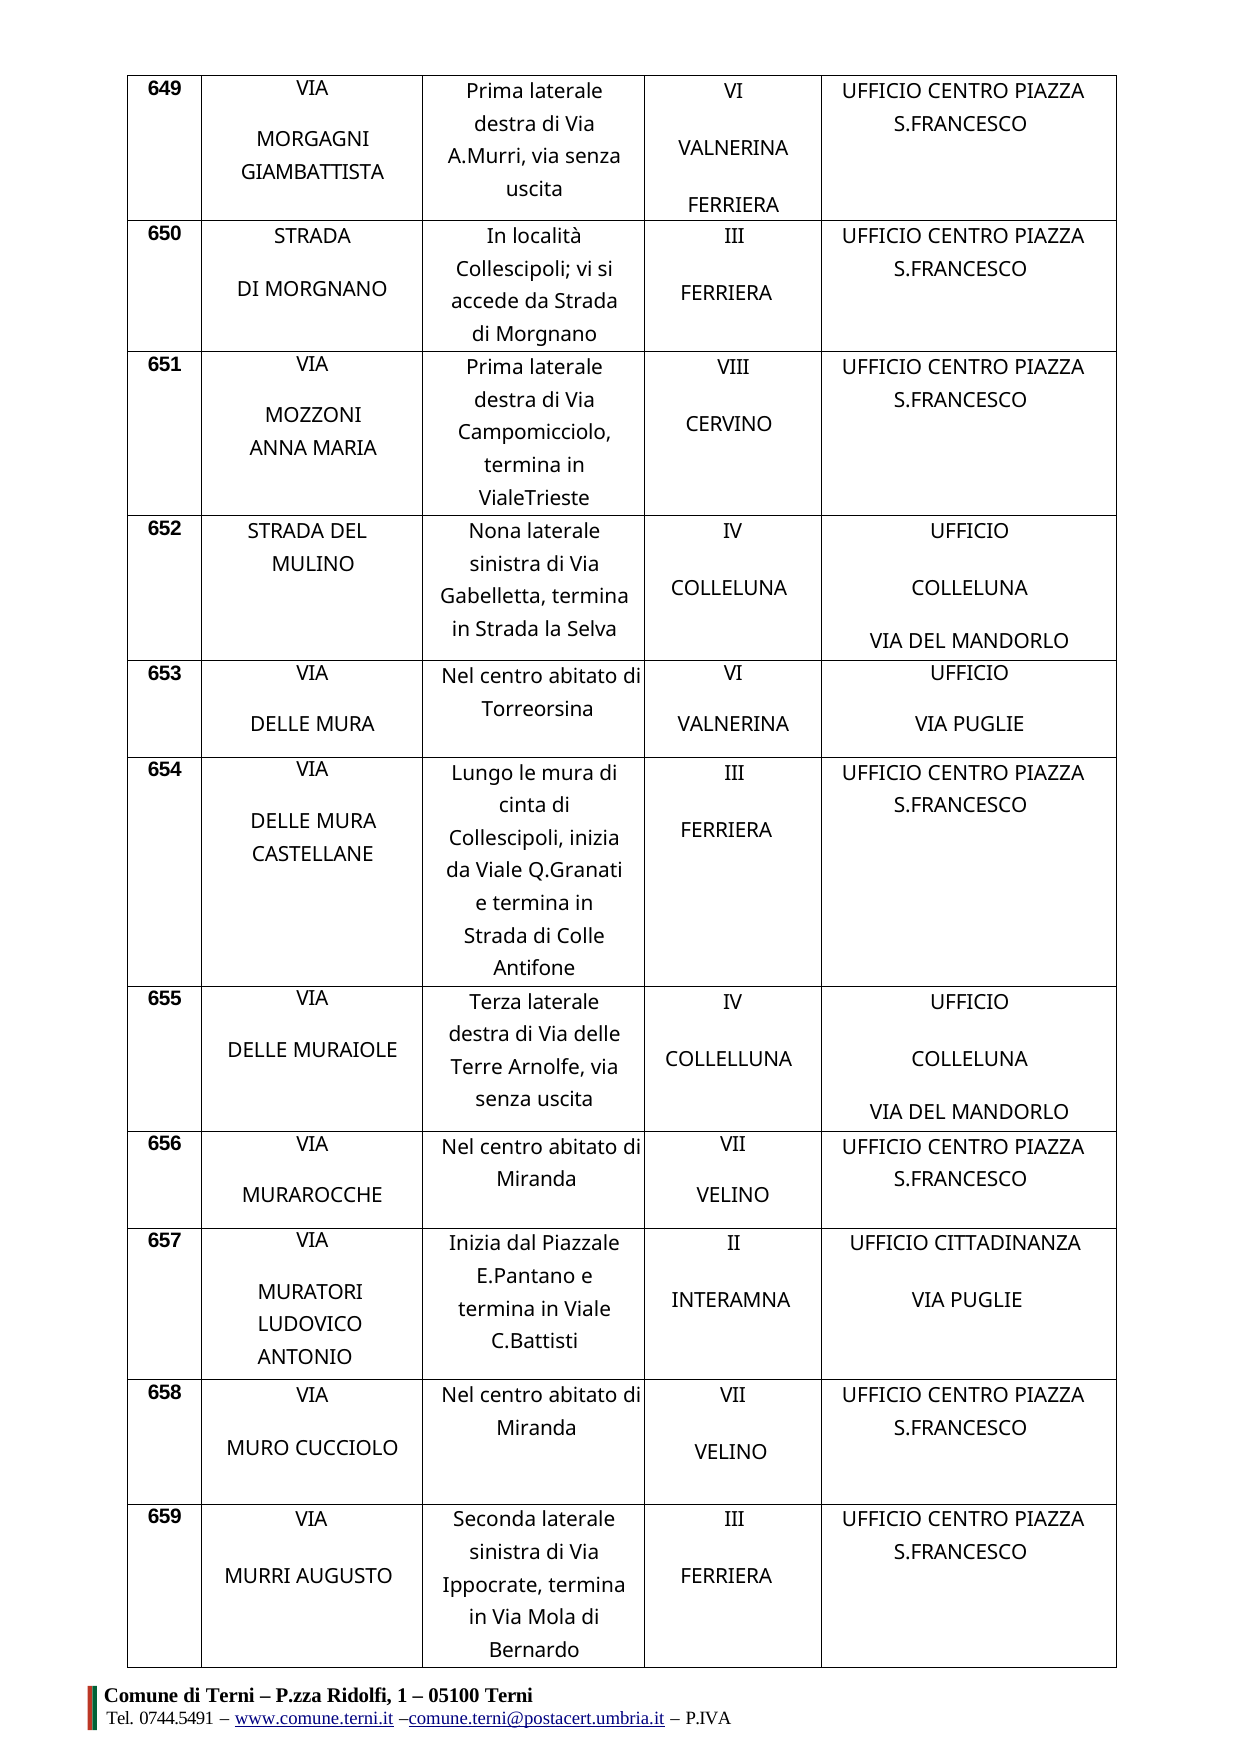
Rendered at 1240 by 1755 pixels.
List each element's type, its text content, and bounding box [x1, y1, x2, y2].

table_header VI VALNERINA FERRIERA [645, 76, 821, 220]
table_cell 657 [128, 1229, 201, 1379]
table_cell VIA MOZZONI ANNA MARIA [202, 352, 422, 515]
table_cell 655 [128, 987, 201, 1131]
table_cell Nel centro abitato di Torreorsina [423, 661, 644, 757]
table_cell VIA MURATORI LUDOVICO ANTONIO [202, 1229, 422, 1379]
table_cell UFFICIO CENTRO PIAZZA S.FRANCESCO [822, 1132, 1116, 1227]
table_cell III FERRIERA [645, 758, 821, 986]
table_cell UFFICIO CITTADINANZA VIA PUGLIE [822, 1229, 1116, 1379]
table_cell Seconda laterale sinistra di Via Ippocrate, termina in Via Mola di Bernardo [423, 1505, 644, 1667]
table_cell III FERRIERA [645, 1505, 821, 1667]
table_cell 652 [128, 516, 201, 660]
table_cell VII VELINO [645, 1380, 821, 1503]
table_cell STRADA DI MORGNANO [202, 221, 422, 351]
table_cell VIA MURRI AUGUSTO [202, 1505, 422, 1667]
table_cell VIA DELLE MURA CASTELLANE [202, 758, 422, 986]
table_cell 654 [128, 758, 201, 986]
table_cell 659 [128, 1505, 201, 1667]
table_cell VII VELINO [645, 1132, 821, 1227]
table_cell UFFICIO COLLELUNA VIA DEL MANDORLO [822, 987, 1116, 1131]
table_cell Lungo le mura di cinta di Collescipoli, inizia da Viale Q.Granati e termina in Strada di Colle Antifone [423, 758, 644, 986]
table_cell UFFICIO COLLELUNA VIA DEL MANDORLO [822, 516, 1116, 660]
table_cell VI VALNERINA [645, 661, 821, 757]
table_header Prima laterale destra di Via A.Murri, via senza uscita [423, 76, 644, 220]
table_cell 650 [128, 221, 201, 351]
table_cell VIA DELLE MURA [202, 661, 422, 757]
table_cell IV COLLELLUNA [645, 987, 821, 1131]
table_cell 656 [128, 1132, 201, 1227]
table_cell VIA MURAROCCHE [202, 1132, 422, 1227]
table_cell In località Collescipoli; vi si accede da Strada di Morgnano [423, 221, 644, 351]
table_cell UFFICIO CENTRO PIAZZA S.FRANCESCO [822, 1505, 1116, 1667]
table_cell UFFICIO CENTRO PIAZZA S.FRANCESCO [822, 1380, 1116, 1503]
table_cell STRADA DEL MULINO [202, 516, 422, 660]
table_cell UFFICIO CENTRO PIAZZA S.FRANCESCO [822, 221, 1116, 351]
table_cell Inizia dal Piazzale E.Pantano e termina in Viale C.Battisti [423, 1229, 644, 1379]
table_cell III FERRIERA [645, 221, 821, 351]
table_cell II INTERAMNA [645, 1229, 821, 1379]
table_cell 658 [128, 1380, 201, 1503]
table_cell VIA MURO CUCCIOLO [202, 1380, 422, 1503]
table_header VIA MORGAGNI GIAMBATTISTA [202, 76, 422, 220]
table_cell VIII CERVINO [645, 352, 821, 515]
table_cell Prima laterale destra di Via Campomicciolo, termina in VialeTrieste [423, 352, 644, 515]
table_cell Terza laterale destra di Via delle Terre Arnolfe, via senza uscita [423, 987, 644, 1131]
table_cell UFFICIO CENTRO PIAZZA S.FRANCESCO [822, 352, 1116, 515]
table_cell 653 [128, 661, 201, 757]
table_cell Nel centro abitato di Miranda [423, 1380, 644, 1503]
table_cell UFFICIO CENTRO PIAZZA S.FRANCESCO [822, 758, 1116, 986]
table_header 649 [128, 76, 201, 220]
table_cell 651 [128, 352, 201, 515]
table_cell VIA DELLE MURAIOLE [202, 987, 422, 1131]
table_cell IV COLLELUNA [645, 516, 821, 660]
table_cell Nel centro abitato di Miranda [423, 1132, 644, 1227]
table_cell UFFICIO VIA PUGLIE [822, 661, 1116, 757]
table_header UFFICIO CENTRO PIAZZA S.FRANCESCO [822, 76, 1116, 220]
table_cell Nona laterale sinistra di Via Gabelletta, termina in Strada la Selva [423, 516, 644, 660]
